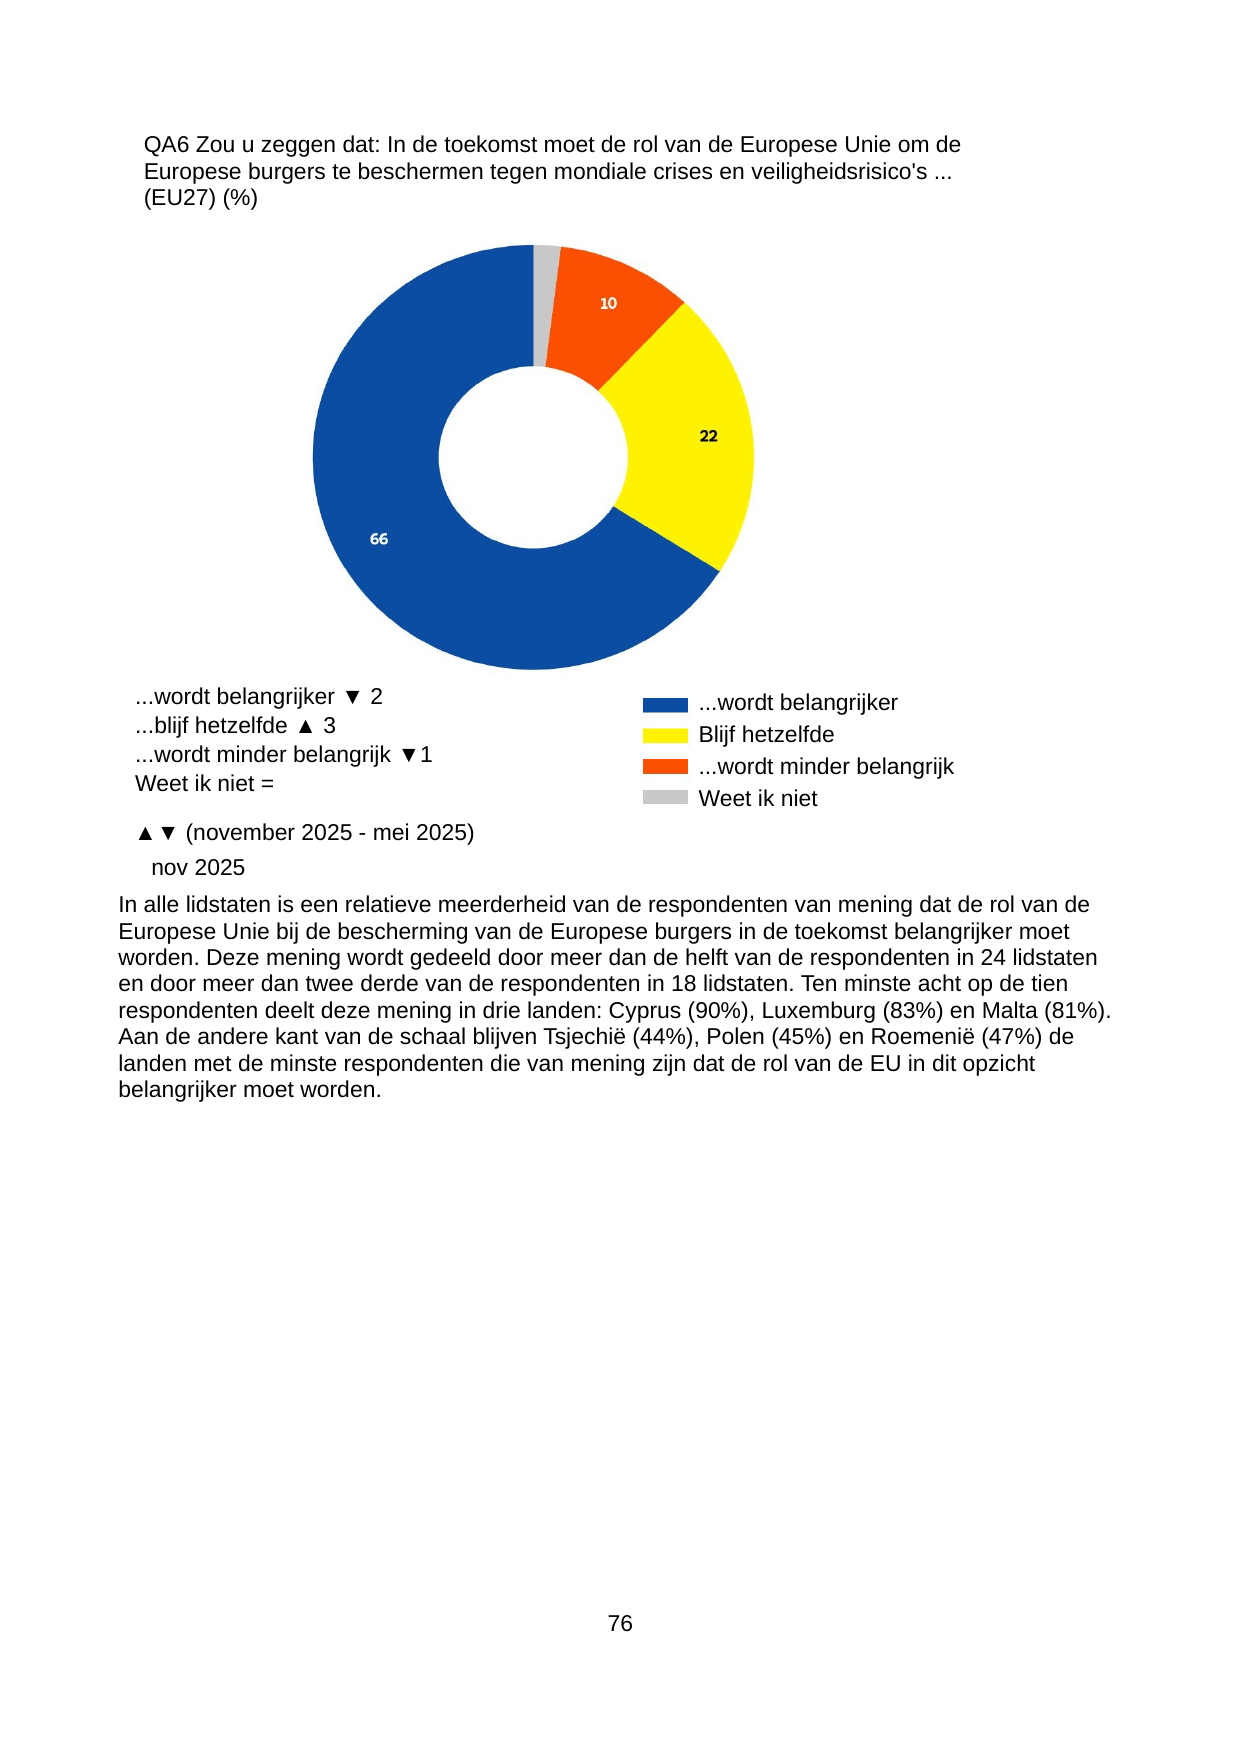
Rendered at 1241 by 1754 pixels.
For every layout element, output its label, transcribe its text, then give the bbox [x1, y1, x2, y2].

picture [307, 238, 757, 675]
text In alle lidstaten is een relatieve meerderheid van de respondenten van mening dat de rol van de Europese Unie bij de bescherming van de Europese burgers in de toekomst belangrijker moet worden. Deze mening wordt gedeeld door meer dan de helft van de respondenten in 24 lidstaten en door meer dan twee derde van de respondenten in 18 lidstaten. Ten minste acht op de tien respondenten deelt deze mening in drie landen: Cyprus (90%), Luxemburg (83%) en Malta (81%). Aan de andere kant van de schaal blijven Tsjechië (44%), Polen (45%) en Roemenië (47%) de landen met de minste respondenten die van mening zijn dat de rol van de EU in dit opzicht belangrijker moet worden. [118, 124, 1122, 1102]
picture [631, 690, 691, 807]
